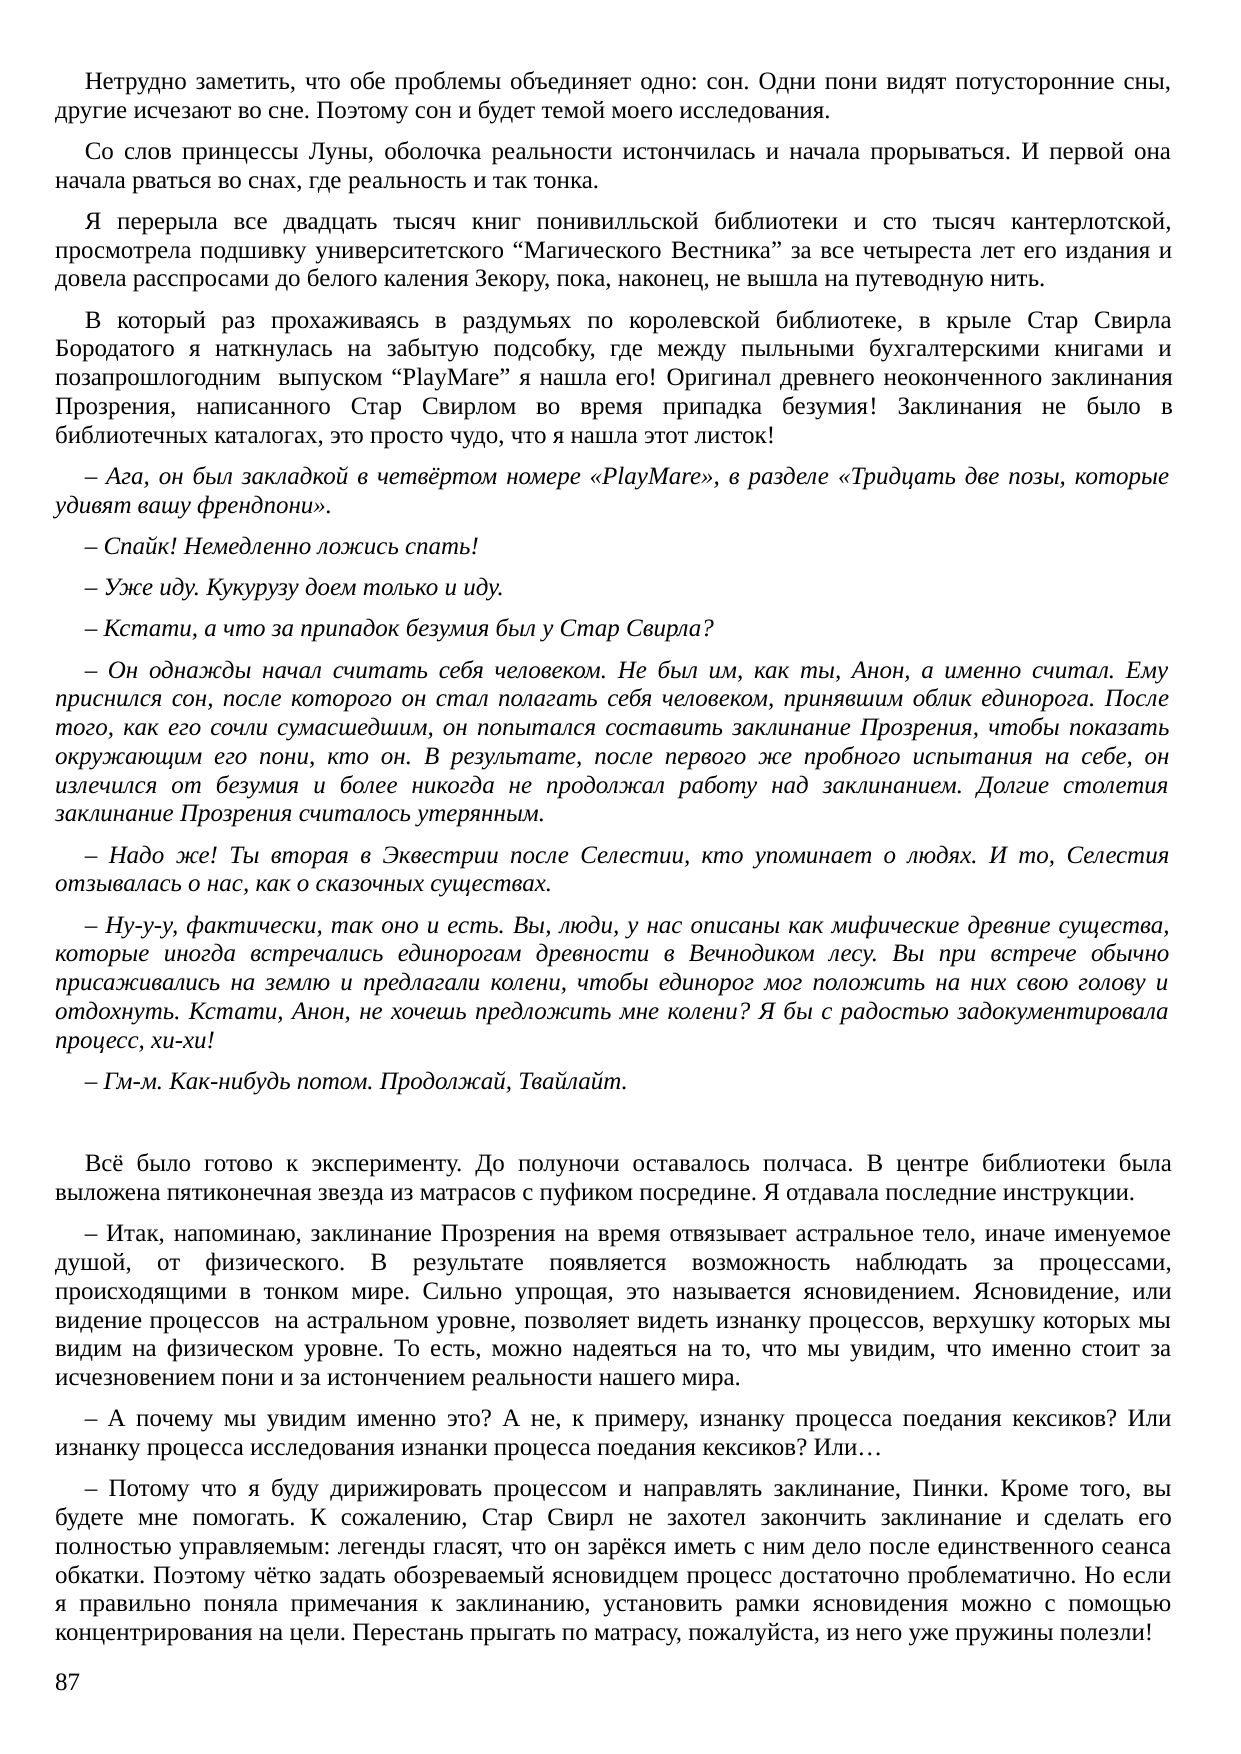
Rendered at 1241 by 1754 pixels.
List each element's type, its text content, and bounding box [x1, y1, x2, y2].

text – Уже иду. Кукурузу доем только и иду. [55, 572, 1173, 601]
text – Гм-м. Как-нибудь потом. Продолжай, Твайлайт. [55, 1066, 1173, 1095]
text – А почему мы увидим именно это? А не, к примеру, изнанку процесса поедания кексиков? Или изнанку процесса исследования изнанки процесса поедания кексиков? Или… [55, 1403, 1173, 1461]
text – Кстати, а что за припадок безумия был у Стар Свирла? [55, 613, 1173, 642]
text Я перерыла все двадцать тысяч книг понивилльской библиотеки и сто тысяч кантерлотской, просмотрела подшивку университетского “Магического Вестника” за все четыреста лет его издания и довела расспросами до белого каления Зекору, пока, наконец, не вышла на путеводную нить. [55, 206, 1173, 292]
text – Потому что я буду дирижировать процессом и направлять заклинание, Пинки. Кроме того, вы будете мне помогать. К сожалению, Стар Свирл не захотел закончить заклинание и сделать его полностью управляемым: легенды гласят, что он зарёкся иметь с ним дело после единственного сеанса обкатки. Поэтому чётко задать обозреваемый ясновидцем процесс достаточно проблематично. Но если я правильно поняла примечания к заклинанию, установить рамки ясновидения можно с помощью концентрирования на цели. Перестань прыгать по матрасу, пожалуйста, из него уже пружины полезли! [55, 1473, 1173, 1646]
text – Ага, он был закладкой в четвёртом номере «PlayMare», в разделе «Тридцать две позы, которые удивят вашу френдпони». [55, 461, 1173, 518]
text – Спайк! Немедленно ложись спать! [55, 531, 1173, 560]
text – Он однажды начал считать себя человеком. Не был им, как ты, Анон, а именно считал. Ему приснился сон, после которого он стал полагать себя человеком, принявшим облик единорога. После того, как его сочли сумасшедшим, он попытался составить заклинание Прозрения, чтобы показать окружающим его пони, кто он. В результате, после первого же пробного испытания на себе, он излечился от безумия и более никогда не продолжал работу над заклинанием. Долгие столетия заклинание Прозрения считалось утерянным. [55, 655, 1173, 827]
text – Ну-у-у, фактически, так оно и есть. Вы, люди, у нас описаны как мифические древние существа, которые иногда встречались единорогам древности в Вечнодиком лесу. Вы при встрече обычно присаживались на землю и предлагали колени, чтобы единорог мог положить на них свою голову и отдохнуть. Кстати, Анон, не хочешь предложить мне колени? Я бы с радостью задокументировала процесс, хи-хи! [55, 910, 1173, 1053]
text – Надо же! Ты вторая в Эквестрии после Селестии, кто упоминает о людях. И то, Селестия отзывалась о нас, как о сказочных существах. [55, 840, 1173, 897]
text Всё было готово к эксперименту. До полуночи оставалось полчаса. В центре библиотеки была выложена пятиконечная звезда из матрасов с пуфиком посредине. Я отдавала последние инструкции. [55, 1148, 1173, 1206]
text – Итак, напоминаю, заклинание Прозрения на время отвязывает астральное тело, иначе именуемое душой, от физического. В результате появляется возможность наблюдать за процессами, происходящими в тонком мире. Сильно упрощая, это называется ясновидением. Ясновидение, или видение процессов на астральном уровне, позволяет видеть изнанку процессов, верхушку которых мы видим на физическом уровне. То есть, можно надеяться на то, что мы увидим, что именно стоит за исчезновением пони и за истончением реальности нашего мира. [55, 1218, 1173, 1391]
text Нетрудно заметить, что обе проблемы объединяет одно: сон. Одни пони видят потусторонние сны, другие исчезают во сне. Поэтому сон и будет темой моего исследования. [55, 66, 1173, 123]
text Со слов принцессы Луны, оболочка реальности истончилась и начала прорываться. И первой она начала рваться во снах, где реальность и так тонка. [55, 136, 1173, 193]
text В который раз прохаживаясь в раздумьях по королевской библиотеке, в крыле Стар Свирла Бородатого я наткнулась на забытую подсобку, где между пыльными бухгалтерскими книгами и позапрошлогодним выпуском “PlayMare” я нашла его! Оригинал древнего неоконченного заклинания Прозрения, написанного Стар Свирлом во время припадка безумия! Заклинания не было в библиотечных каталогах, это просто чудо, что я нашла этот листок! [55, 305, 1173, 448]
